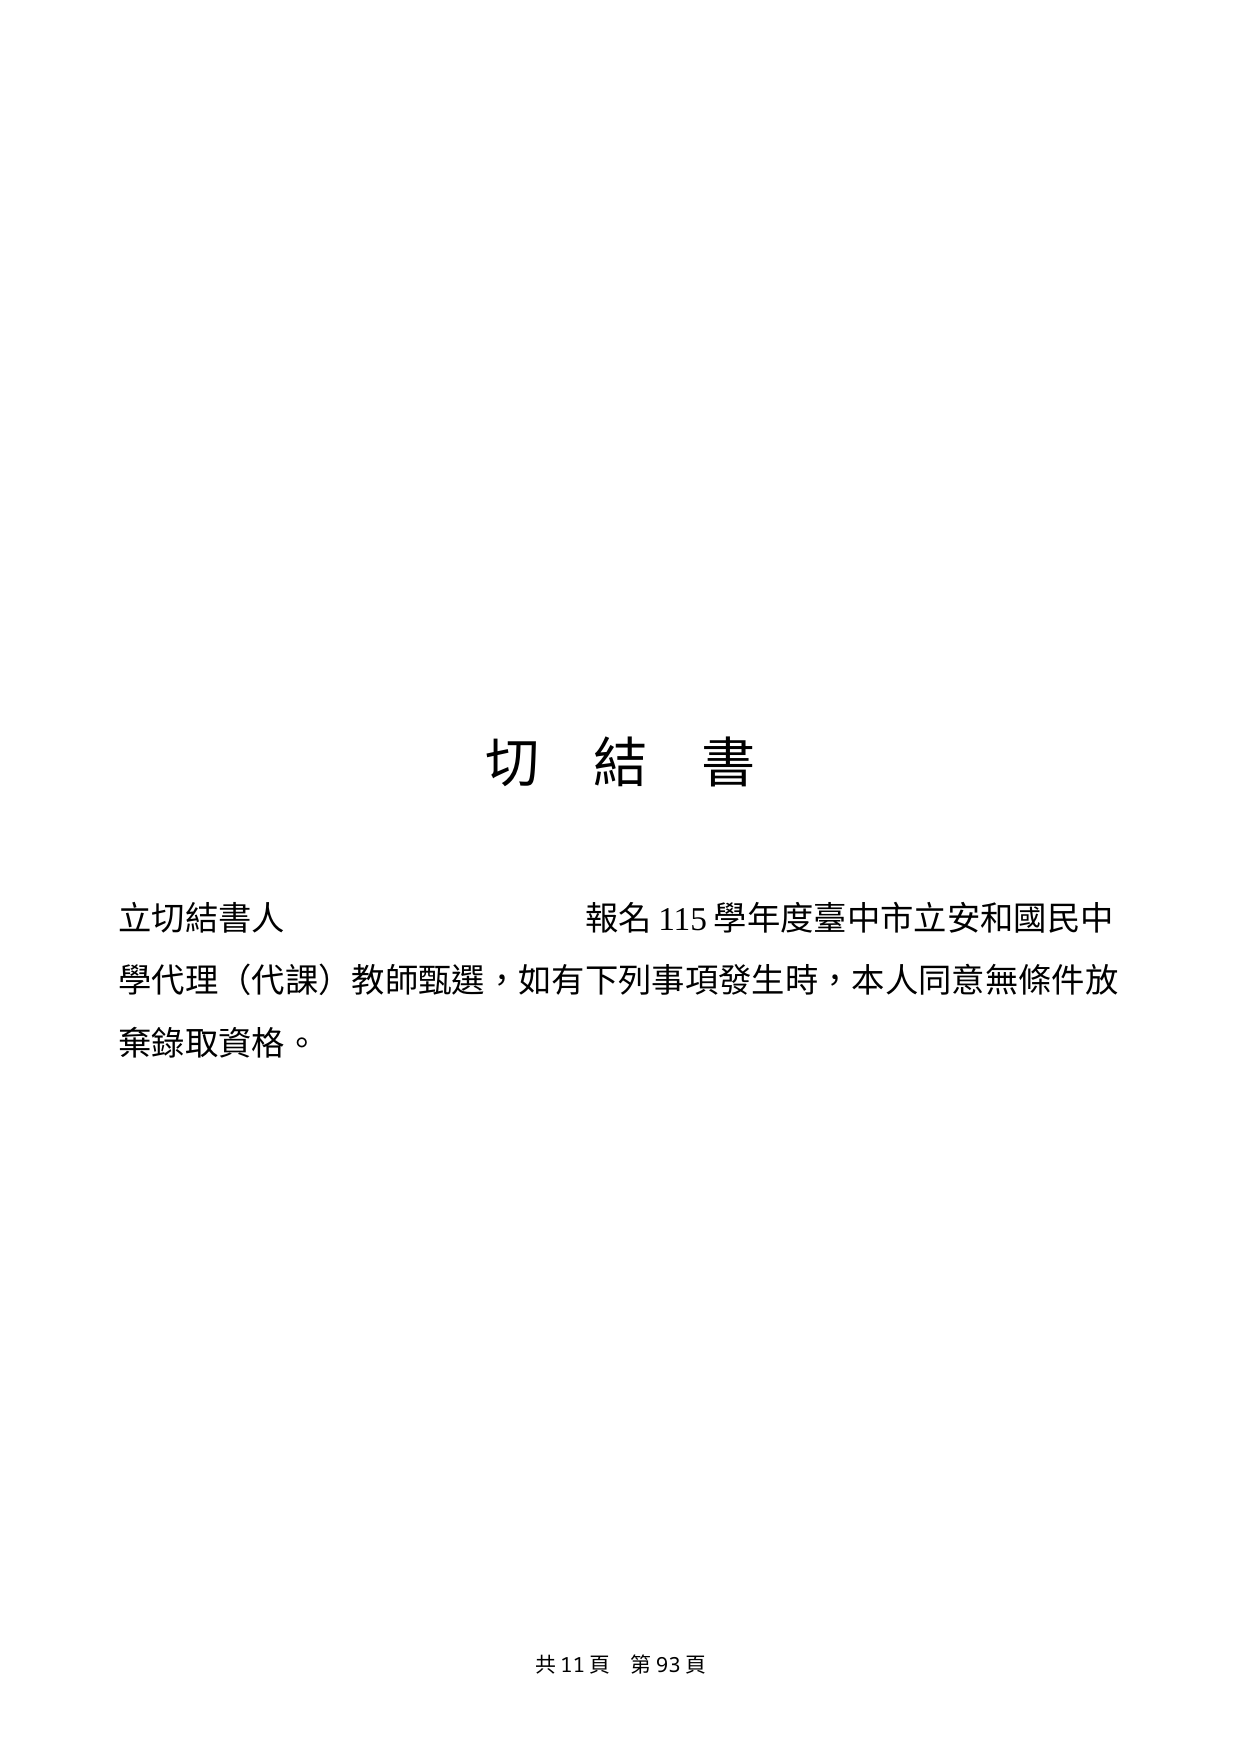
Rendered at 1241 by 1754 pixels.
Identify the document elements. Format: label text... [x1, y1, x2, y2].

text 切 結 書 [118, 686, 1122, 811]
text 立切結書人 報名115學年度臺中市立安和國民中學代理（代課）教師甄選，如有下列事項發生時，本人同意無條件放棄錄取資格。 [118, 874, 1122, 1061]
